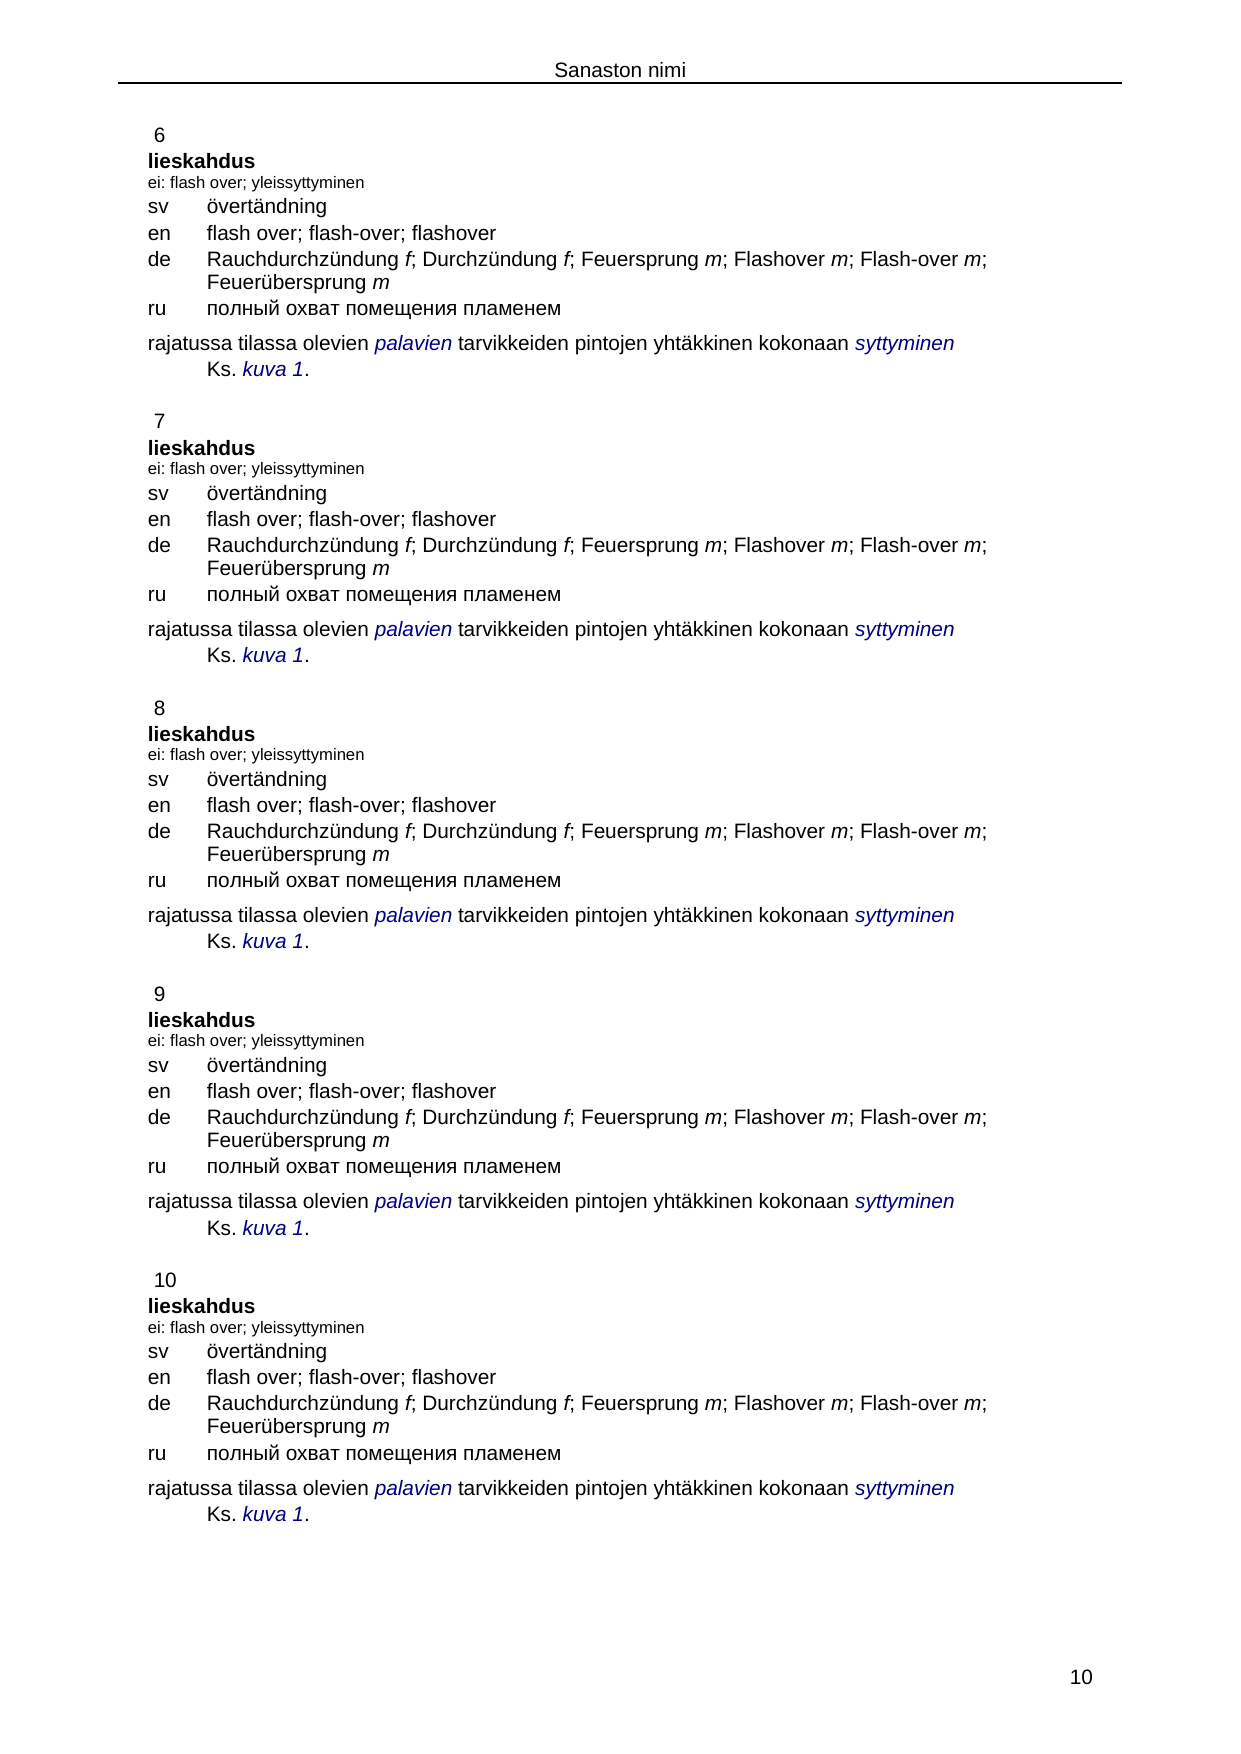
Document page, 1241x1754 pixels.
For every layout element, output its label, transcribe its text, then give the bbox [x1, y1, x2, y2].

table_header 6 lieskahdus ei: flash over; yleissyttyminen sv övertändning en flash over; flash-over; flashover de Rauchdurchzündung f; Durchzündung f; Feuersprung m; Flashover m; Flash-over m; Feuerübersprung m ru полный охват помещения пламенем rajatussa tilassa olevien palavien tarvikkeiden pintojen yhtäkkinen kokonaan syttyminen Ks. kuva 1. [118, 118, 1122, 381]
table_header 10 lieskahdus ei: flash over; yleissyttyminen sv övertändning en flash over; flash-over; flashover de Rauchdurchzündung f; Durchzündung f; Feuersprung m; Flashover m; Flash-over m; Feuerübersprung m ru полный охват помещения пламенем rajatussa tilassa olevien palavien tarvikkeiden pintojen yhtäkkinen kokonaan syttyminen Ks. kuva 1. [118, 1263, 1122, 1526]
table_header 7 lieskahdus ei: flash over; yleissyttyminen sv övertändning en flash over; flash-over; flashover de Rauchdurchzündung f; Durchzündung f; Feuersprung m; Flashover m; Flash-over m; Feuerübersprung m ru полный охват помещения пламенем rajatussa tilassa olevien palavien tarvikkeiden pintojen yhtäkkinen kokonaan syttyminen Ks. kuva 1. [118, 404, 1122, 667]
table_header 9 lieskahdus ei: flash over; yleissyttyminen sv övertändning en flash over; flash-over; flashover de Rauchdurchzündung f; Durchzündung f; Feuersprung m; Flashover m; Flash-over m; Feuerübersprung m ru полный охват помещения пламенем rajatussa tilassa olevien palavien tarvikkeiden pintojen yhtäkkinen kokonaan syttyminen Ks. kuva 1. [118, 976, 1122, 1239]
table_header 8 lieskahdus ei: flash over; yleissyttyminen sv övertändning en flash over; flash-over; flashover de Rauchdurchzündung f; Durchzündung f; Feuersprung m; Flashover m; Flash-over m; Feuerübersprung m ru полный охват помещения пламенем rajatussa tilassa olevien palavien tarvikkeiden pintojen yhtäkkinen kokonaan syttyminen Ks. kuva 1. [118, 690, 1122, 953]
